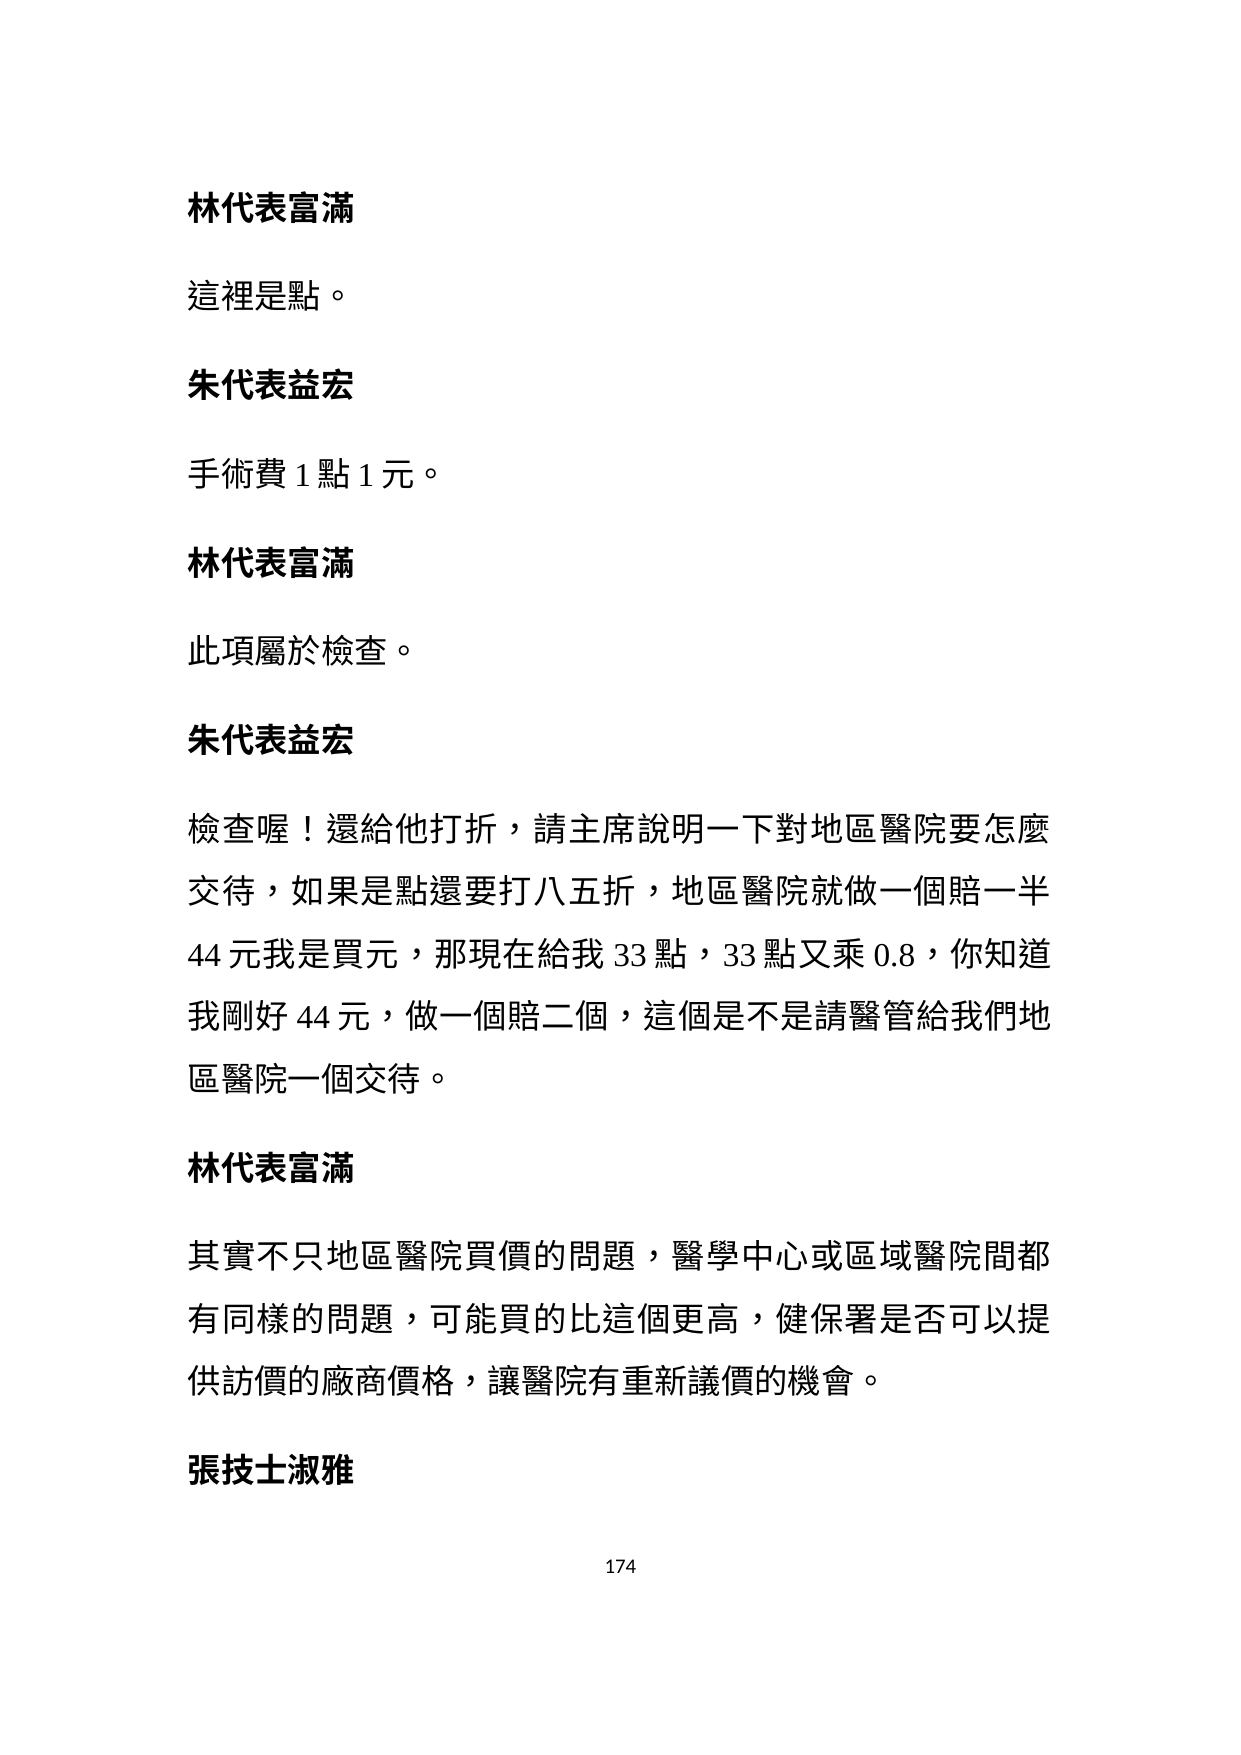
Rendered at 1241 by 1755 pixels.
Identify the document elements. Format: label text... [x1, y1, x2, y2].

text 朱代表益宏 [187, 342, 1053, 404]
text 張技士淑雅 [187, 1427, 1053, 1489]
text 檢查喔！還給他打折，請主席說明一下對地區醫院要怎麼交待，如果是點還要打八五折，地區醫院就做一個賠一半，44元我是買元，那現在給我33點，33點又乘0.8，你知道我剛好44元，做一個賠二個，這個是不是請醫管給我們地區醫院一個交待。 [187, 785, 1053, 1098]
text 此項屬於檢查。 [187, 608, 1053, 670]
text 朱代表益宏 [187, 697, 1053, 759]
text 手術費1點1元。 [187, 430, 1053, 493]
text 林代表富滿 [187, 1124, 1053, 1187]
text 其實不只地區醫院買價的問題，醫學中心或區域醫院間都有同樣的問題，可能買的比這個更高，健保署是否可以提供訪價的廠商價格，讓醫院有重新議價的機會。 [187, 1213, 1053, 1400]
text 林代表富滿 [187, 164, 1053, 227]
text 林代表富滿 [187, 519, 1053, 582]
text 這裡是點。 [187, 253, 1053, 315]
